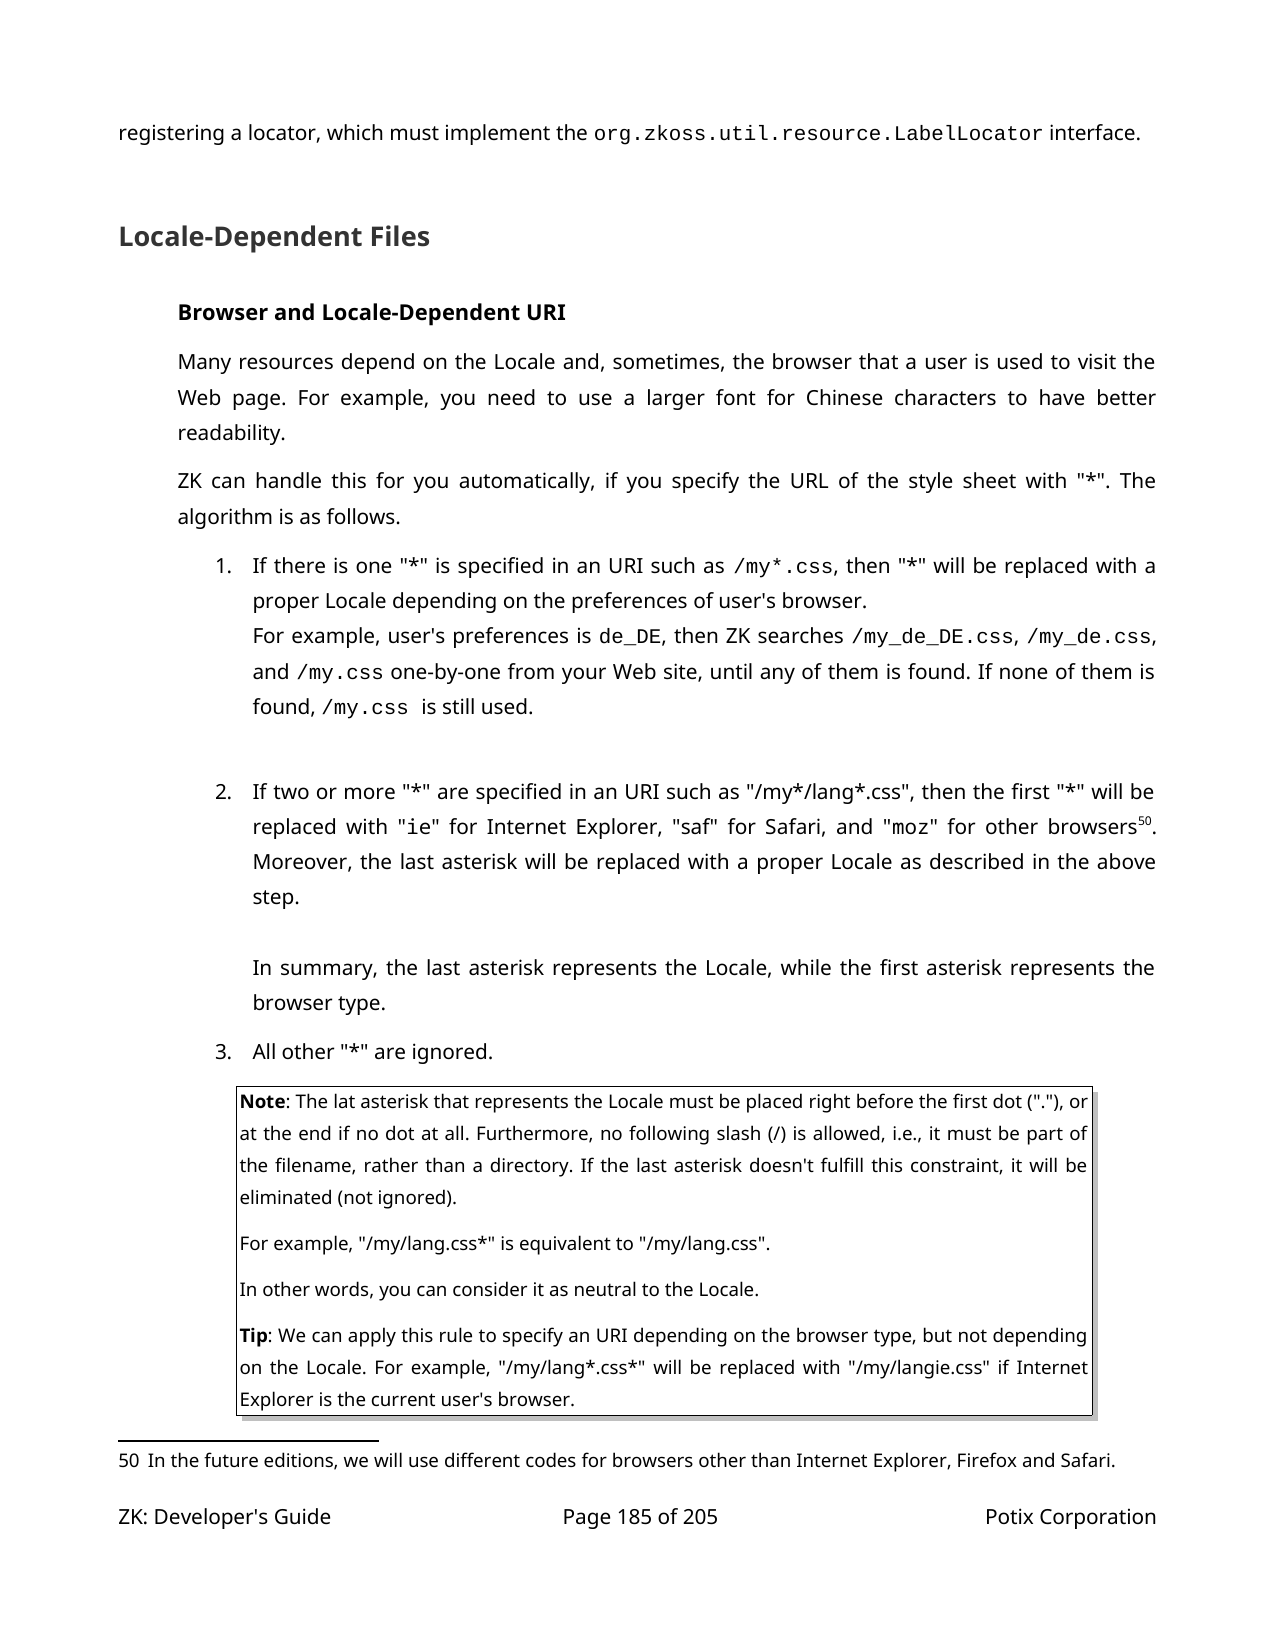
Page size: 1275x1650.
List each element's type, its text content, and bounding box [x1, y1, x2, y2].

subtitle Browser and Locale-Dependent URI [177, 297, 1157, 327]
list If two or more "*" are specified in an URI such as "/my*/lang*.css", then the first "*" will be replaced with "ie" for Internet Explorer, "saf" for Safari, and "moz" for other browsers. Moreover, the last asterisk will be replaced with a proper Locale as described in the above step. In summary, the last asterisk represents the Locale, while the first asterisk represents the browser type. [215, 777, 1157, 1016]
text ZK can handle this for you automatically, if you specify the URL of the style sheet with "*". The algorithm is as follows. [177, 467, 1157, 530]
list All other "*" are ignored. [215, 1037, 1157, 1065]
subtitle Locale-Dependent Files [118, 217, 1157, 254]
text For example, "/my/lang.css*" is equivalent to "/my/lang.css". [237, 1228, 1092, 1256]
text Note: The lat asterisk that represents the Locale must be placed right before the first dot ("."), or at the end if no dot at all. Furthermore, no following slash (/) is allowed, i.e., it must be part of the filename, rather than a directory. If the last asterisk doesn't fulfill this constraint, it will be eliminated (not ignored). [237, 1087, 1092, 1210]
text Tip: We can apply this rule to specify an URI depending on the browser type, but not depending on the Locale. For example, "/my/lang*.css*" will be replaced with "/my/langie.css" if Internet Explorer is the current user's browser. [237, 1320, 1092, 1415]
list In the future editions, we will use different codes for browsers other than Internet Explorer, Firefox and Safari. [118, 1447, 1157, 1473]
list If there is one "*" is specified in an URI such as /my*.css, then "*" will be replaced with a proper Locale depending on the preferences of user's browser. For example, user's preferences is de_DE, then ZK searches /my_de_DE.css, /my_de.css, and /my.css one-by-one from your Web site, until any of them is found. If none of them is found, /my.css is still used. [215, 551, 1157, 756]
text Many resources depend on the Locale and, sometimes, the browser that a user is used to visit the Web page. For example, you need to use a larger font for Chinese characters to have better readability. [177, 347, 1157, 446]
text registering a locator, which must implement the org.zkoss.util.resource.LabelLocator interface. [118, 118, 1157, 147]
text In other words, you can consider it as neutral to the Locale. [237, 1274, 1092, 1302]
